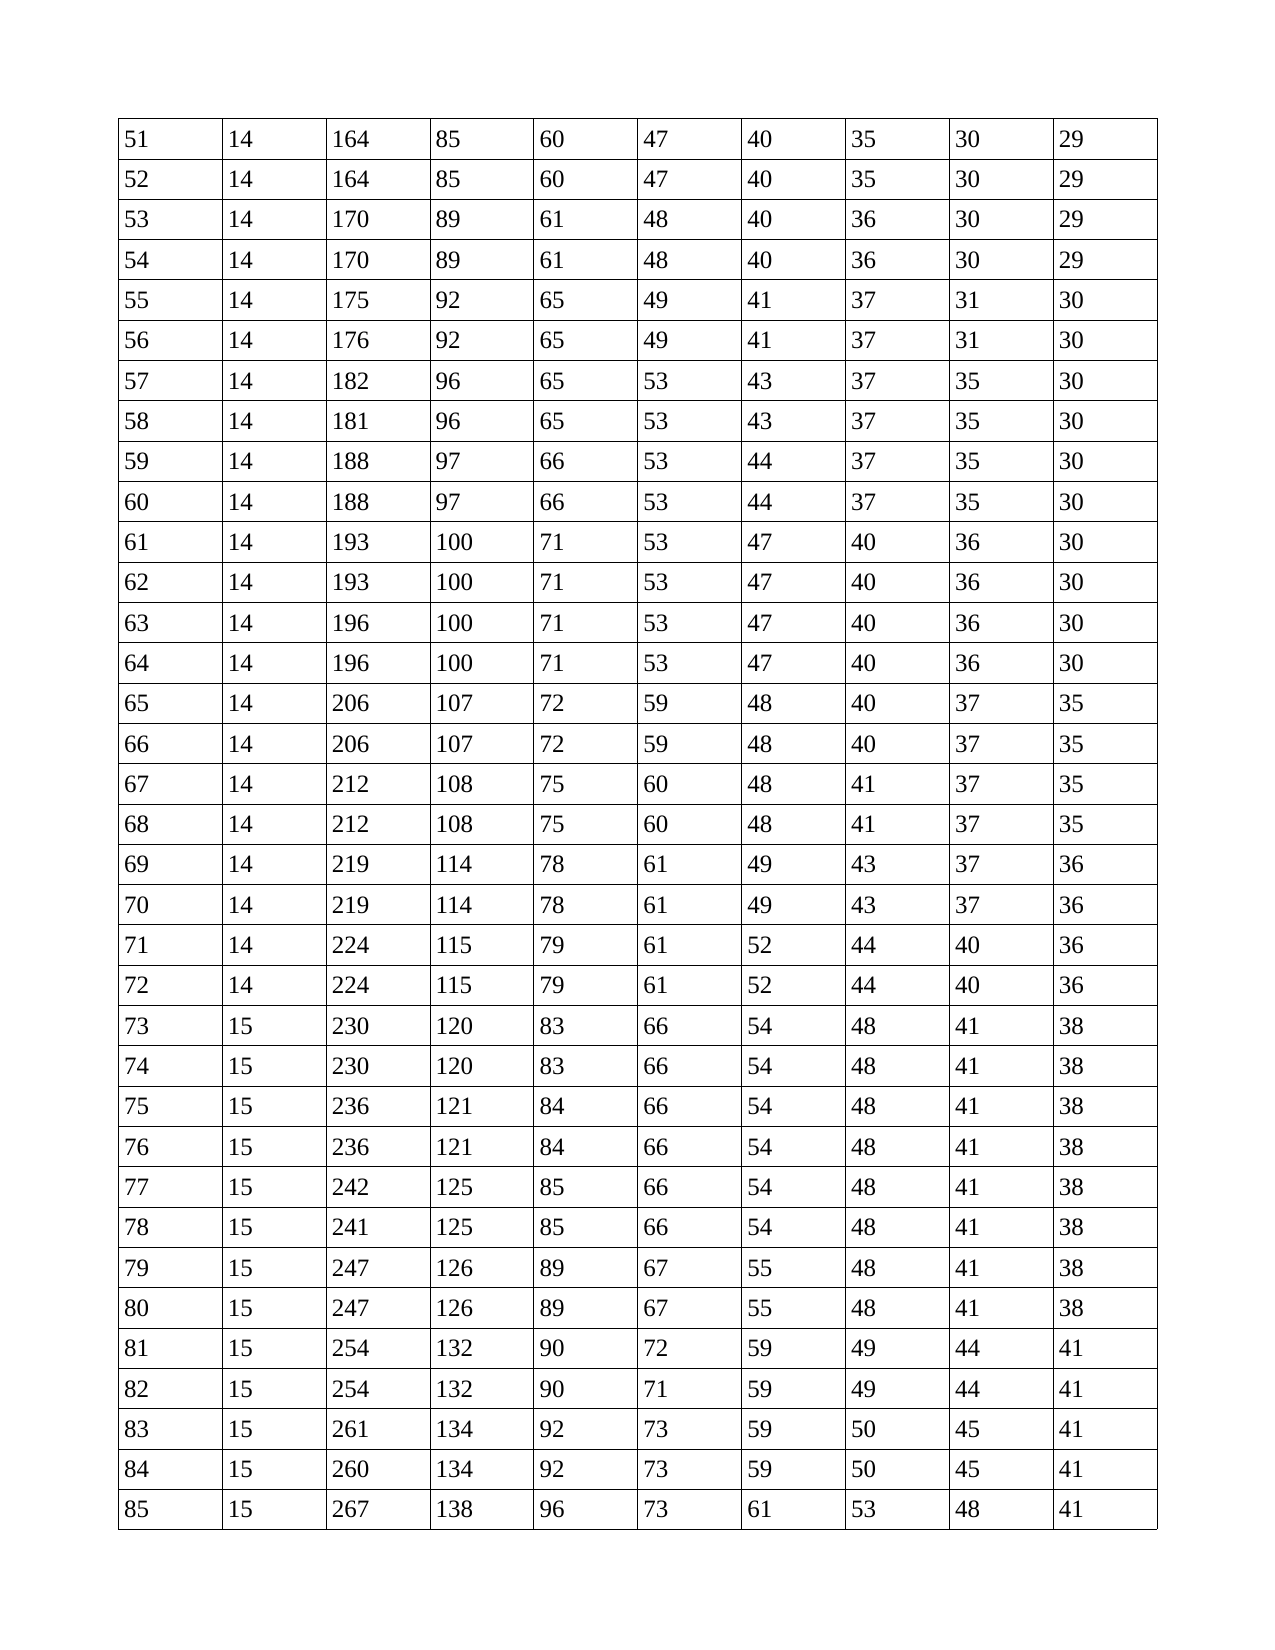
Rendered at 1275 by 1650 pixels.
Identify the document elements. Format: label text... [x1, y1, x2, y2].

table_cell 44 [742, 442, 845, 481]
table_cell 59 [742, 1329, 845, 1368]
table_cell 37 [846, 442, 949, 481]
table_cell 31 [950, 280, 1053, 320]
table_cell 35 [1054, 684, 1157, 723]
table_cell 62 [119, 563, 222, 602]
table_cell 37 [950, 885, 1053, 924]
table_cell 224 [327, 925, 430, 965]
table_cell 57 [119, 361, 222, 400]
table_cell 78 [534, 885, 637, 924]
table_cell 14 [223, 119, 326, 158]
table_cell 30 [1054, 401, 1157, 441]
table_cell 79 [534, 925, 637, 965]
table_cell 61 [638, 925, 741, 965]
table_cell 37 [950, 724, 1053, 763]
table_cell 254 [327, 1329, 430, 1368]
table_cell 230 [327, 1006, 430, 1045]
table_cell 79 [534, 966, 637, 1005]
table_cell 47 [742, 522, 845, 562]
table_cell 44 [950, 1329, 1053, 1368]
table_cell 41 [950, 1087, 1053, 1126]
table_cell 15 [223, 1046, 326, 1086]
table_cell 15 [223, 1409, 326, 1448]
table_cell 29 [1054, 240, 1157, 279]
table_cell 50 [846, 1409, 949, 1448]
table_cell 41 [742, 280, 845, 320]
table_cell 92 [431, 321, 533, 360]
table_cell 164 [327, 160, 430, 199]
table_cell 47 [742, 603, 845, 642]
table_cell 40 [846, 643, 949, 682]
table_cell 48 [638, 200, 741, 239]
table_cell 48 [742, 805, 845, 844]
table_cell 61 [638, 966, 741, 1005]
table_cell 15 [223, 1087, 326, 1126]
table_cell 40 [742, 160, 845, 199]
table_cell 14 [223, 200, 326, 239]
table_cell 35 [950, 442, 1053, 481]
table_cell 48 [846, 1288, 949, 1327]
table_cell 15 [223, 1208, 326, 1247]
table_cell 36 [1054, 966, 1157, 1005]
table_cell 260 [327, 1450, 430, 1489]
table_cell 134 [431, 1409, 533, 1448]
table_cell 15 [223, 1329, 326, 1368]
table_cell 31 [950, 321, 1053, 360]
table_cell 89 [431, 240, 533, 279]
table_cell 50 [846, 1450, 949, 1489]
table_cell 49 [638, 321, 741, 360]
table_cell 68 [119, 805, 222, 844]
table_cell 84 [534, 1087, 637, 1126]
table_cell 53 [638, 643, 741, 682]
table_cell 84 [534, 1127, 637, 1166]
table_cell 30 [1054, 321, 1157, 360]
table_cell 36 [1054, 885, 1157, 924]
table_cell 30 [1054, 603, 1157, 642]
table_cell 108 [431, 805, 533, 844]
table_cell 182 [327, 361, 430, 400]
table_cell 14 [223, 563, 326, 602]
table_cell 73 [638, 1490, 741, 1529]
table_cell 212 [327, 805, 430, 844]
table_cell 37 [950, 845, 1053, 884]
table_cell 48 [846, 1167, 949, 1207]
table_cell 41 [950, 1127, 1053, 1166]
table_cell 29 [1054, 119, 1157, 158]
table_cell 40 [846, 563, 949, 602]
table_cell 48 [742, 724, 845, 763]
table_cell 66 [534, 482, 637, 521]
table_cell 30 [1054, 563, 1157, 602]
table_cell 132 [431, 1329, 533, 1368]
table_cell 48 [846, 1248, 949, 1287]
table_cell 267 [327, 1490, 430, 1529]
table_cell 83 [119, 1409, 222, 1448]
table_cell 37 [846, 361, 949, 400]
table_cell 38 [1054, 1127, 1157, 1166]
table_cell 85 [119, 1490, 222, 1529]
table_cell 100 [431, 522, 533, 562]
table_cell 54 [742, 1006, 845, 1045]
table_cell 71 [534, 563, 637, 602]
table_cell 61 [119, 522, 222, 562]
table_cell 43 [742, 361, 845, 400]
table_cell 48 [742, 684, 845, 723]
table_cell 121 [431, 1127, 533, 1166]
table_cell 40 [742, 119, 845, 158]
table_cell 48 [846, 1046, 949, 1086]
table_cell 85 [534, 1167, 637, 1207]
table_cell 247 [327, 1248, 430, 1287]
table_cell 61 [742, 1490, 845, 1529]
table_cell 206 [327, 724, 430, 763]
table_cell 14 [223, 603, 326, 642]
table_cell 38 [1054, 1288, 1157, 1327]
table_cell 36 [950, 603, 1053, 642]
table_cell 65 [534, 361, 637, 400]
table_cell 44 [846, 925, 949, 965]
table_cell 52 [742, 966, 845, 1005]
table_cell 78 [119, 1208, 222, 1247]
table_cell 261 [327, 1409, 430, 1448]
table_cell 53 [638, 522, 741, 562]
table_cell 132 [431, 1369, 533, 1408]
table_cell 47 [638, 119, 741, 158]
table_cell 30 [1054, 442, 1157, 481]
table_cell 89 [534, 1248, 637, 1287]
table_cell 41 [950, 1248, 1053, 1287]
table_cell 53 [638, 361, 741, 400]
table_cell 47 [638, 160, 741, 199]
table_cell 138 [431, 1490, 533, 1529]
table_cell 14 [223, 684, 326, 723]
table_cell 96 [431, 401, 533, 441]
table_cell 43 [742, 401, 845, 441]
table_cell 49 [846, 1369, 949, 1408]
table_cell 58 [119, 401, 222, 441]
table_cell 41 [846, 805, 949, 844]
table_cell 81 [119, 1329, 222, 1368]
table_cell 90 [534, 1369, 637, 1408]
table_cell 71 [534, 522, 637, 562]
table_cell 83 [534, 1006, 637, 1045]
table_cell 38 [1054, 1087, 1157, 1126]
table_cell 61 [638, 845, 741, 884]
table_cell 29 [1054, 200, 1157, 239]
table_cell 37 [846, 280, 949, 320]
table_cell 193 [327, 522, 430, 562]
table_cell 92 [431, 280, 533, 320]
table_cell 14 [223, 442, 326, 481]
table_cell 37 [846, 482, 949, 521]
table_cell 134 [431, 1450, 533, 1489]
table_cell 66 [638, 1087, 741, 1126]
table_cell 14 [223, 966, 326, 1005]
table_cell 63 [119, 603, 222, 642]
table_cell 72 [638, 1329, 741, 1368]
table_cell 41 [950, 1288, 1053, 1327]
table_cell 65 [534, 321, 637, 360]
table_cell 67 [638, 1248, 741, 1287]
table_cell 35 [846, 119, 949, 158]
table_cell 41 [846, 764, 949, 803]
table_cell 36 [846, 240, 949, 279]
table_cell 55 [742, 1288, 845, 1327]
table_cell 44 [846, 966, 949, 1005]
table_cell 15 [223, 1490, 326, 1529]
table_cell 41 [950, 1167, 1053, 1207]
table_cell 41 [1054, 1369, 1157, 1408]
table_cell 43 [846, 845, 949, 884]
table_cell 14 [223, 724, 326, 763]
table_cell 40 [950, 966, 1053, 1005]
table_cell 60 [119, 482, 222, 521]
table_cell 36 [1054, 925, 1157, 965]
table_cell 14 [223, 805, 326, 844]
table_cell 53 [119, 200, 222, 239]
table_cell 35 [846, 160, 949, 199]
table_cell 36 [950, 522, 1053, 562]
table_cell 54 [119, 240, 222, 279]
table_cell 30 [1054, 643, 1157, 682]
table_cell 66 [638, 1006, 741, 1045]
table_cell 66 [638, 1208, 741, 1247]
table_cell 53 [846, 1490, 949, 1529]
table_cell 53 [638, 442, 741, 481]
table_cell 40 [846, 684, 949, 723]
table_cell 71 [119, 925, 222, 965]
table_cell 48 [950, 1490, 1053, 1529]
table_cell 53 [638, 482, 741, 521]
table_cell 47 [742, 563, 845, 602]
table_cell 48 [846, 1208, 949, 1247]
table_cell 14 [223, 160, 326, 199]
table_cell 77 [119, 1167, 222, 1207]
table_cell 114 [431, 845, 533, 884]
table_cell 236 [327, 1087, 430, 1126]
table_cell 15 [223, 1127, 326, 1166]
table_cell 44 [950, 1369, 1053, 1408]
table_cell 96 [431, 361, 533, 400]
table_cell 52 [119, 160, 222, 199]
table_cell 40 [950, 925, 1053, 965]
table_cell 38 [1054, 1248, 1157, 1287]
table_cell 15 [223, 1167, 326, 1207]
table_cell 15 [223, 1288, 326, 1327]
table_cell 73 [119, 1006, 222, 1045]
table_cell 15 [223, 1450, 326, 1489]
table_cell 107 [431, 724, 533, 763]
table_cell 60 [638, 805, 741, 844]
table_cell 100 [431, 563, 533, 602]
table_cell 126 [431, 1248, 533, 1287]
table_cell 66 [638, 1167, 741, 1207]
table_cell 49 [638, 280, 741, 320]
table_cell 108 [431, 764, 533, 803]
table_cell 29 [1054, 160, 1157, 199]
table_cell 15 [223, 1006, 326, 1045]
table_cell 85 [534, 1208, 637, 1247]
table_cell 85 [431, 160, 533, 199]
table_cell 219 [327, 885, 430, 924]
table_cell 170 [327, 200, 430, 239]
table_cell 30 [950, 160, 1053, 199]
table_cell 89 [431, 200, 533, 239]
table_cell 170 [327, 240, 430, 279]
table_cell 79 [119, 1248, 222, 1287]
table_cell 37 [950, 764, 1053, 803]
table_cell 75 [534, 805, 637, 844]
table_cell 236 [327, 1127, 430, 1166]
table_cell 43 [846, 885, 949, 924]
table_cell 73 [638, 1409, 741, 1448]
table_cell 64 [119, 643, 222, 682]
table_cell 121 [431, 1087, 533, 1126]
table_cell 35 [950, 482, 1053, 521]
table_cell 14 [223, 522, 326, 562]
table_cell 126 [431, 1288, 533, 1327]
table_cell 70 [119, 885, 222, 924]
table_cell 35 [1054, 805, 1157, 844]
table_cell 65 [119, 684, 222, 723]
table_cell 52 [742, 925, 845, 965]
table_cell 96 [534, 1490, 637, 1529]
table_cell 212 [327, 764, 430, 803]
table_cell 54 [742, 1046, 845, 1086]
table_cell 38 [1054, 1208, 1157, 1247]
table_cell 120 [431, 1006, 533, 1045]
table_cell 35 [950, 361, 1053, 400]
table_cell 66 [638, 1046, 741, 1086]
table_cell 37 [950, 684, 1053, 723]
table_cell 242 [327, 1167, 430, 1207]
table_cell 36 [1054, 845, 1157, 884]
table_cell 164 [327, 119, 430, 158]
table_cell 67 [638, 1288, 741, 1327]
table_cell 14 [223, 764, 326, 803]
table_cell 60 [534, 119, 637, 158]
table_cell 51 [119, 119, 222, 158]
table_cell 175 [327, 280, 430, 320]
table_cell 230 [327, 1046, 430, 1086]
table_cell 38 [1054, 1006, 1157, 1045]
table_cell 219 [327, 845, 430, 884]
table_cell 84 [119, 1450, 222, 1489]
table_cell 196 [327, 643, 430, 682]
table_cell 92 [534, 1450, 637, 1489]
table_cell 78 [534, 845, 637, 884]
table_cell 206 [327, 684, 430, 723]
table_cell 59 [742, 1450, 845, 1489]
table_cell 71 [534, 643, 637, 682]
table_cell 224 [327, 966, 430, 1005]
table_cell 83 [534, 1046, 637, 1086]
table_cell 53 [638, 401, 741, 441]
table_cell 14 [223, 361, 326, 400]
table_cell 37 [950, 805, 1053, 844]
table_cell 66 [534, 442, 637, 481]
table_cell 30 [1054, 280, 1157, 320]
table_cell 14 [223, 925, 326, 965]
table_cell 100 [431, 643, 533, 682]
table_cell 48 [638, 240, 741, 279]
table_cell 48 [742, 764, 845, 803]
table_cell 65 [534, 401, 637, 441]
table_cell 254 [327, 1369, 430, 1408]
table_cell 41 [950, 1006, 1053, 1045]
table_cell 14 [223, 401, 326, 441]
table_cell 30 [950, 119, 1053, 158]
table_cell 97 [431, 482, 533, 521]
table_cell 90 [534, 1329, 637, 1368]
table_cell 114 [431, 885, 533, 924]
table_cell 72 [119, 966, 222, 1005]
table_cell 38 [1054, 1167, 1157, 1207]
table_cell 55 [742, 1248, 845, 1287]
table_cell 60 [534, 160, 637, 199]
table_cell 14 [223, 280, 326, 320]
table_cell 69 [119, 845, 222, 884]
table_cell 30 [950, 240, 1053, 279]
table_cell 56 [119, 321, 222, 360]
table_cell 37 [846, 321, 949, 360]
table_cell 14 [223, 643, 326, 682]
table_cell 35 [1054, 724, 1157, 763]
table_cell 85 [431, 119, 533, 158]
table_cell 45 [950, 1409, 1053, 1448]
table_cell 74 [119, 1046, 222, 1086]
table_cell 61 [534, 200, 637, 239]
table_cell 49 [846, 1329, 949, 1368]
table_cell 55 [119, 280, 222, 320]
table_cell 67 [119, 764, 222, 803]
table_cell 44 [742, 482, 845, 521]
table_cell 35 [1054, 764, 1157, 803]
table_cell 38 [1054, 1046, 1157, 1086]
table_cell 53 [638, 603, 741, 642]
table_cell 40 [742, 240, 845, 279]
table_cell 36 [950, 643, 1053, 682]
table_cell 75 [119, 1087, 222, 1126]
table_cell 59 [742, 1369, 845, 1408]
table_cell 30 [1054, 482, 1157, 521]
table_cell 49 [742, 845, 845, 884]
table_cell 176 [327, 321, 430, 360]
table_cell 71 [638, 1369, 741, 1408]
table_cell 14 [223, 482, 326, 521]
table_cell 35 [950, 401, 1053, 441]
table_cell 41 [950, 1046, 1053, 1086]
table_cell 41 [1054, 1450, 1157, 1489]
table_cell 48 [846, 1006, 949, 1045]
table_cell 54 [742, 1167, 845, 1207]
table_cell 247 [327, 1288, 430, 1327]
table_cell 14 [223, 240, 326, 279]
table_cell 89 [534, 1288, 637, 1327]
table_cell 53 [638, 563, 741, 602]
table_cell 188 [327, 482, 430, 521]
table_cell 14 [223, 321, 326, 360]
table_cell 54 [742, 1087, 845, 1126]
table_cell 92 [534, 1409, 637, 1448]
table_cell 30 [1054, 522, 1157, 562]
table_cell 73 [638, 1450, 741, 1489]
table_cell 76 [119, 1127, 222, 1166]
table_cell 59 [638, 724, 741, 763]
table_cell 30 [1054, 361, 1157, 400]
table_cell 41 [742, 321, 845, 360]
table_cell 100 [431, 603, 533, 642]
table_cell 60 [638, 764, 741, 803]
table_cell 15 [223, 1369, 326, 1408]
table_cell 30 [950, 200, 1053, 239]
table_cell 41 [1054, 1329, 1157, 1368]
table_cell 54 [742, 1127, 845, 1166]
table_cell 72 [534, 684, 637, 723]
table_cell 61 [638, 885, 741, 924]
table_cell 71 [534, 603, 637, 642]
table_cell 82 [119, 1369, 222, 1408]
table_cell 66 [119, 724, 222, 763]
table_cell 37 [846, 401, 949, 441]
table_cell 61 [534, 240, 637, 279]
table_cell 97 [431, 442, 533, 481]
table_cell 36 [846, 200, 949, 239]
table_cell 41 [1054, 1490, 1157, 1529]
table_cell 41 [1054, 1409, 1157, 1448]
table_cell 125 [431, 1167, 533, 1207]
table_cell 115 [431, 925, 533, 965]
table_cell 115 [431, 966, 533, 1005]
table_cell 40 [846, 522, 949, 562]
table_cell 45 [950, 1450, 1053, 1489]
table_cell 48 [846, 1087, 949, 1126]
table_cell 47 [742, 643, 845, 682]
table_cell 65 [534, 280, 637, 320]
table_cell 15 [223, 1248, 326, 1287]
table_cell 40 [846, 724, 949, 763]
table_cell 75 [534, 764, 637, 803]
table_cell 188 [327, 442, 430, 481]
table_cell 40 [846, 603, 949, 642]
table_cell 49 [742, 885, 845, 924]
table_cell 125 [431, 1208, 533, 1247]
table_cell 107 [431, 684, 533, 723]
table_cell 120 [431, 1046, 533, 1086]
table_cell 66 [638, 1127, 741, 1166]
table_cell 196 [327, 603, 430, 642]
table_cell 59 [742, 1409, 845, 1448]
table_cell 193 [327, 563, 430, 602]
table_cell 14 [223, 845, 326, 884]
table_cell 59 [119, 442, 222, 481]
table_cell 54 [742, 1208, 845, 1247]
table_cell 80 [119, 1288, 222, 1327]
table_cell 41 [950, 1208, 1053, 1247]
table_cell 36 [950, 563, 1053, 602]
table_cell 241 [327, 1208, 430, 1247]
table_cell 181 [327, 401, 430, 441]
table_cell 40 [742, 200, 845, 239]
table_cell 14 [223, 885, 326, 924]
table_cell 72 [534, 724, 637, 763]
table_cell 48 [846, 1127, 949, 1166]
table_cell 59 [638, 684, 741, 723]
